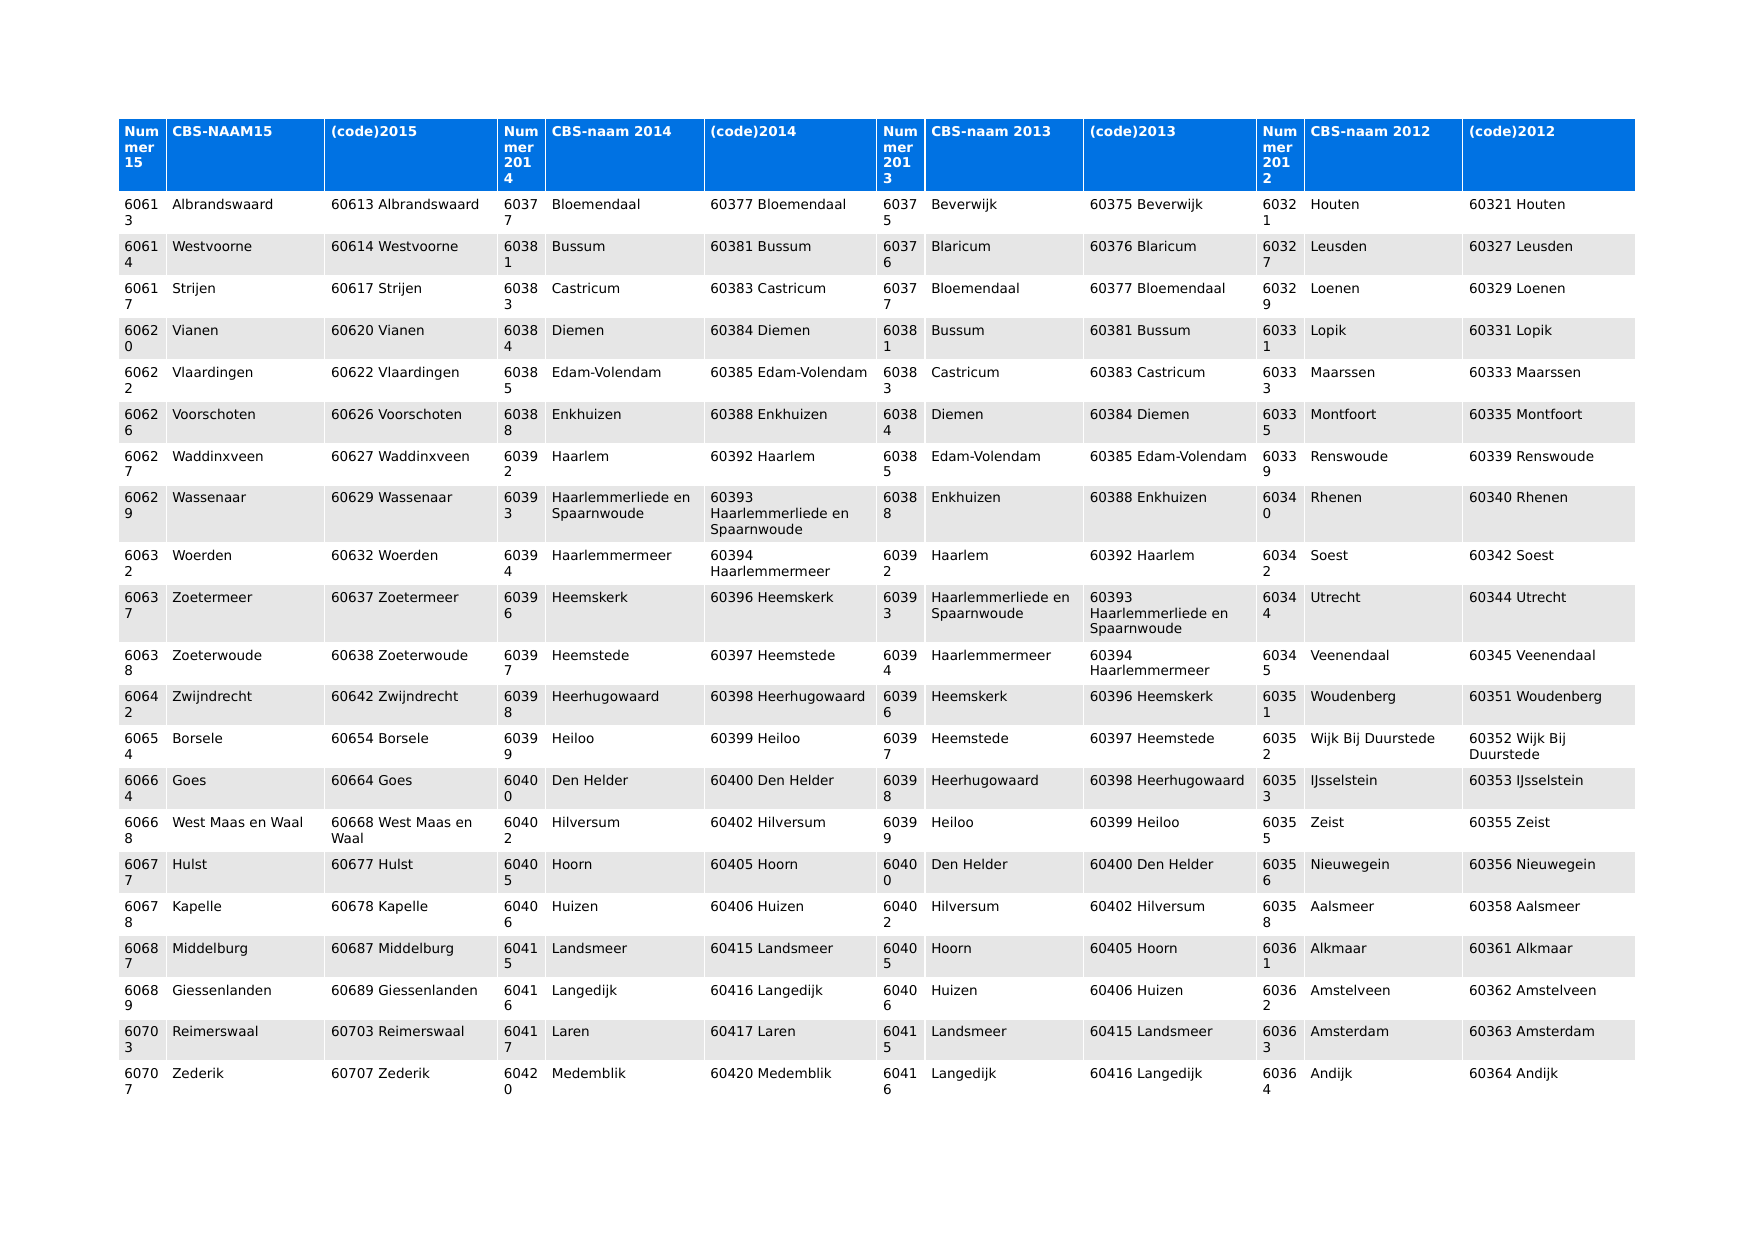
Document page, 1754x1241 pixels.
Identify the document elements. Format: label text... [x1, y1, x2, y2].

table_cell 60415 Landsmeer [1084, 1020, 1256, 1060]
table_cell Den Helder [546, 768, 704, 809]
table_cell Enkhuizen [926, 486, 1083, 542]
table_cell 60384 [498, 318, 545, 359]
table_cell 60416 Langedijk [1084, 1061, 1256, 1102]
table_cell Andijk [1305, 1061, 1462, 1102]
table_cell 60398 Heerhugowaard [705, 685, 876, 725]
table_cell Amstelveen [1305, 978, 1462, 1018]
table_cell 60394 Haarlemmermeer [705, 543, 876, 584]
table_cell Edam-Volendam [546, 360, 704, 401]
table_cell Diemen [926, 402, 1083, 443]
table_cell 60668 [119, 810, 166, 851]
table_cell 60384 [877, 402, 924, 443]
table_cell 60331 [1257, 318, 1304, 359]
table_cell 60342 [1257, 543, 1304, 584]
table_cell 60363 [1257, 1020, 1304, 1060]
table_cell 60416 [877, 1061, 924, 1102]
table_cell 60351 [1257, 685, 1304, 725]
table_cell Heerhugowaard [926, 768, 1083, 809]
table_cell 60345 Veenendaal [1463, 643, 1635, 683]
table_cell Castricum [926, 360, 1083, 401]
table_header Nummer 2012 [1257, 119, 1304, 191]
table_cell 60637 Zoetermeer [325, 585, 497, 642]
table_cell 60626 Voorschoten [325, 402, 497, 443]
table_cell Hoorn [546, 852, 704, 893]
table_cell 60392 Haarlem [1084, 543, 1256, 584]
table_cell 60678 Kapelle [325, 894, 497, 935]
table_cell 60405 Hoorn [1084, 936, 1256, 977]
table_cell 60362 [1257, 978, 1304, 1018]
table_cell 60352 Wijk Bij Duurstede [1463, 726, 1635, 767]
table_cell 60622 [119, 360, 166, 401]
table_cell 60632 Woerden [325, 543, 497, 584]
table_cell Hilversum [926, 894, 1083, 935]
table_cell 60353 [1257, 768, 1304, 809]
table_cell 60406 Huizen [705, 894, 876, 935]
table_cell 60392 Haarlem [705, 444, 876, 484]
table_cell 60664 [119, 768, 166, 809]
table_cell Bloemendaal [546, 193, 704, 233]
table_cell Borsele [167, 726, 324, 767]
table_cell 60406 [877, 978, 924, 1018]
table_cell 60355 [1257, 810, 1304, 851]
table_cell Alkmaar [1305, 936, 1462, 977]
table_cell 60327 Leusden [1463, 234, 1635, 275]
table_cell 60388 Enkhuizen [705, 402, 876, 443]
table_cell 60617 Strijen [325, 276, 497, 317]
table_cell Landsmeer [926, 1020, 1083, 1060]
table_cell 60620 [119, 318, 166, 359]
table_cell 60622 Vlaardingen [325, 360, 497, 401]
table_cell 60381 [877, 318, 924, 359]
table_cell 60406 Huizen [1084, 978, 1256, 1018]
table_cell 60689 [119, 978, 166, 1018]
table_cell 60642 [119, 685, 166, 725]
table_cell 60394 [498, 543, 545, 584]
table_cell 60397 Heemstede [705, 643, 876, 683]
table_cell Heiloo [926, 810, 1083, 851]
table_cell Heemskerk [546, 585, 704, 642]
table_header (code)2014 [705, 119, 876, 191]
table_cell 60383 [877, 360, 924, 401]
table_cell 60362 Amstelveen [1463, 978, 1635, 1018]
table_cell 60689 Giessenlanden [325, 978, 497, 1018]
table_cell 60353 IJsselstein [1463, 768, 1635, 809]
table_cell 60376 [877, 234, 924, 275]
table_cell 60399 Heiloo [705, 726, 876, 767]
table_cell Laren [546, 1020, 704, 1060]
table_cell Huizen [546, 894, 704, 935]
table_cell 60339 Renswoude [1463, 444, 1635, 484]
table_cell 60398 Heerhugowaard [1084, 768, 1256, 809]
table_cell 60613 Albrandswaard [325, 193, 497, 233]
table_cell Wijk Bij Duurstede [1305, 726, 1462, 767]
table_cell Edam-Volendam [926, 444, 1083, 484]
table_cell Montfoort [1305, 402, 1462, 443]
table_cell Rhenen [1305, 486, 1462, 542]
table_cell Leusden [1305, 234, 1462, 275]
table_cell 60377 [498, 193, 545, 233]
table_cell 60703 Reimerswaal [325, 1020, 497, 1060]
table_cell 60376 Blaricum [1084, 234, 1256, 275]
table_cell 60687 Middelburg [325, 936, 497, 977]
table_cell 60402 Hilversum [705, 810, 876, 851]
table_cell 60358 [1257, 894, 1304, 935]
table_cell Enkhuizen [546, 402, 704, 443]
table_cell 60668 West Maas en Waal [325, 810, 497, 851]
table_cell 60629 Wassenaar [325, 486, 497, 542]
table_cell Goes [167, 768, 324, 809]
table_cell Woerden [167, 543, 324, 584]
table_cell 60385 Edam-Volendam [1084, 444, 1256, 484]
table_cell 60396 [877, 685, 924, 725]
table_cell 60654 [119, 726, 166, 767]
table_cell 60364 Andijk [1463, 1061, 1635, 1102]
table_cell 60345 [1257, 643, 1304, 683]
table_cell Landsmeer [546, 936, 704, 977]
table_cell Heemstede [546, 643, 704, 683]
table_cell Zoetermeer [167, 585, 324, 642]
table_cell 60361 Alkmaar [1463, 936, 1635, 977]
table_cell Kapelle [167, 894, 324, 935]
table_cell Renswoude [1305, 444, 1462, 484]
table_cell 60637 [119, 585, 166, 642]
table_cell Woudenberg [1305, 685, 1462, 725]
table_cell 60415 [498, 936, 545, 977]
table_cell 60385 [498, 360, 545, 401]
table_cell 60331 Lopik [1463, 318, 1635, 359]
table_cell 60393 Haarlemmerliede en Spaarnwoude [1084, 585, 1256, 642]
table_cell 60383 [498, 276, 545, 317]
table_cell 60415 [877, 1020, 924, 1060]
table_header Nummer 15 [119, 119, 166, 191]
table_cell 60400 Den Helder [705, 768, 876, 809]
table_cell Heerhugowaard [546, 685, 704, 725]
table_cell 60375 Beverwijk [1084, 193, 1256, 233]
table_cell Hulst [167, 852, 324, 893]
table_cell Langedijk [926, 1061, 1083, 1102]
table_cell 60363 Amsterdam [1463, 1020, 1635, 1060]
table_cell 60400 [877, 852, 924, 893]
table_cell 60406 [498, 894, 545, 935]
table_cell 60405 [498, 852, 545, 893]
table_cell 60321 [1257, 193, 1304, 233]
table_cell Heemskerk [926, 685, 1083, 725]
table_cell Amsterdam [1305, 1020, 1462, 1060]
table_cell 60402 Hilversum [1084, 894, 1256, 935]
table_cell 60388 [877, 486, 924, 542]
table_cell Zwijndrecht [167, 685, 324, 725]
table_cell 60420 [498, 1061, 545, 1102]
table_cell Zoeterwoude [167, 643, 324, 683]
table_cell 60344 [1257, 585, 1304, 642]
table_cell 60415 Landsmeer [705, 936, 876, 977]
table_header Nummer 2014 [498, 119, 545, 191]
table_cell 60402 [498, 810, 545, 851]
table_cell Aalsmeer [1305, 894, 1462, 935]
table_cell 60396 Heemskerk [1084, 685, 1256, 725]
table_cell 60388 [498, 402, 545, 443]
table_cell 60355 Zeist [1463, 810, 1635, 851]
table_cell 60397 Heemstede [1084, 726, 1256, 767]
table_cell Vianen [167, 318, 324, 359]
table_cell Waddinxveen [167, 444, 324, 484]
table_cell Lopik [1305, 318, 1462, 359]
table_cell Utrecht [1305, 585, 1462, 642]
table_cell Middelburg [167, 936, 324, 977]
table_cell Haarlemmerliede en Spaarnwoude [546, 486, 704, 542]
table_cell 60383 Castricum [705, 276, 876, 317]
table_cell Nieuwegein [1305, 852, 1462, 893]
table_cell 60392 [498, 444, 545, 484]
table_cell 60352 [1257, 726, 1304, 767]
table_cell 60393 [498, 486, 545, 542]
table_cell 60632 [119, 543, 166, 584]
table_cell 60627 Waddinxveen [325, 444, 497, 484]
table_cell 60377 Bloemendaal [705, 193, 876, 233]
table_cell 60384 Diemen [705, 318, 876, 359]
table_cell 60361 [1257, 936, 1304, 977]
table_cell Houten [1305, 193, 1462, 233]
table_cell 60333 [1257, 360, 1304, 401]
table_cell 60420 Medemblik [705, 1061, 876, 1102]
table_cell 60393 [877, 585, 924, 642]
table_cell Medemblik [546, 1061, 704, 1102]
table_cell Blaricum [926, 234, 1083, 275]
table_cell 60620 Vianen [325, 318, 497, 359]
table_cell Haarlem [546, 444, 704, 484]
table_cell 60638 Zoeterwoude [325, 643, 497, 683]
table_cell 60629 [119, 486, 166, 542]
table_cell Diemen [546, 318, 704, 359]
table_cell Veenendaal [1305, 643, 1462, 683]
table_cell Zeist [1305, 810, 1462, 851]
table_cell 60329 Loenen [1463, 276, 1635, 317]
table_cell 60364 [1257, 1061, 1304, 1102]
table_cell Haarlemmermeer [546, 543, 704, 584]
table_cell Giessenlanden [167, 978, 324, 1018]
table_cell 60396 Heemskerk [705, 585, 876, 642]
table_cell 60399 Heiloo [1084, 810, 1256, 851]
table_cell 60397 [877, 726, 924, 767]
table_cell 60381 Bussum [1084, 318, 1256, 359]
table_cell 60417 Laren [705, 1020, 876, 1060]
table_cell 60335 [1257, 402, 1304, 443]
table_cell Wassenaar [167, 486, 324, 542]
table_header Nummer 2013 [877, 119, 924, 191]
table_cell 60377 Bloemendaal [1084, 276, 1256, 317]
table_cell 60396 [498, 585, 545, 642]
table_cell 60626 [119, 402, 166, 443]
table_cell Bussum [546, 234, 704, 275]
table_cell Albrandswaard [167, 193, 324, 233]
table_cell 60416 [498, 978, 545, 1018]
table_cell 60614 Westvoorne [325, 234, 497, 275]
table_cell 60356 Nieuwegein [1463, 852, 1635, 893]
table_cell Maarssen [1305, 360, 1462, 401]
table_cell 60405 Hoorn [705, 852, 876, 893]
table_cell 60703 [119, 1020, 166, 1060]
table_cell 60381 [498, 234, 545, 275]
table_cell 60344 Utrecht [1463, 585, 1635, 642]
table_cell 60398 [877, 768, 924, 809]
table_cell West Maas en Waal [167, 810, 324, 851]
table_cell 60654 Borsele [325, 726, 497, 767]
table_cell Beverwijk [926, 193, 1083, 233]
table_cell 60351 Woudenberg [1463, 685, 1635, 725]
table_cell Bussum [926, 318, 1083, 359]
table_cell 60339 [1257, 444, 1304, 484]
table_cell 60614 [119, 234, 166, 275]
table_cell Strijen [167, 276, 324, 317]
table_cell 60677 Hulst [325, 852, 497, 893]
table_cell 60627 [119, 444, 166, 484]
table_cell Zederik [167, 1061, 324, 1102]
table_cell 60381 Bussum [705, 234, 876, 275]
table_cell Westvoorne [167, 234, 324, 275]
table_header (code)2015 [325, 119, 497, 191]
table_cell 60613 [119, 193, 166, 233]
table_cell 60385 [877, 444, 924, 484]
table_header CBS-NAAM15 [167, 119, 324, 191]
table_cell Haarlemmermeer [926, 643, 1083, 683]
table_header (code)2012 [1463, 119, 1635, 191]
table_cell Hilversum [546, 810, 704, 851]
table_cell 60398 [498, 685, 545, 725]
table_cell IJsselstein [1305, 768, 1462, 809]
table_cell 60399 [498, 726, 545, 767]
table_header (code)2013 [1084, 119, 1256, 191]
table_cell 60642 Zwijndrecht [325, 685, 497, 725]
table_cell 60375 [877, 193, 924, 233]
table_cell 60402 [877, 894, 924, 935]
table_cell Den Helder [926, 852, 1083, 893]
table_cell Reimerswaal [167, 1020, 324, 1060]
table_cell 60385 Edam-Volendam [705, 360, 876, 401]
table_cell 60388 Enkhuizen [1084, 486, 1256, 542]
table_cell 60400 Den Helder [1084, 852, 1256, 893]
table_cell Huizen [926, 978, 1083, 1018]
table_cell 60416 Langedijk [705, 978, 876, 1018]
table_cell 60340 Rhenen [1463, 486, 1635, 542]
table_cell 60707 Zederik [325, 1061, 497, 1102]
table_cell 60340 [1257, 486, 1304, 542]
table_cell Heiloo [546, 726, 704, 767]
table_cell Langedijk [546, 978, 704, 1018]
table_cell Heemstede [926, 726, 1083, 767]
table_cell Loenen [1305, 276, 1462, 317]
table_cell 60335 Montfoort [1463, 402, 1635, 443]
table_cell 60678 [119, 894, 166, 935]
table_cell 60333 Maarssen [1463, 360, 1635, 401]
table_cell 60393 Haarlemmerliede en Spaarnwoude [705, 486, 876, 542]
table_cell 60638 [119, 643, 166, 683]
table_cell 60400 [498, 768, 545, 809]
table_cell 60687 [119, 936, 166, 977]
table_cell Castricum [546, 276, 704, 317]
table_cell 60383 Castricum [1084, 360, 1256, 401]
table_header CBS-naam 2013 [926, 119, 1083, 191]
table_cell 60617 [119, 276, 166, 317]
table_cell 60394 Haarlemmermeer [1084, 643, 1256, 683]
table_cell 60664 Goes [325, 768, 497, 809]
table_cell 60377 [877, 276, 924, 317]
table_cell Soest [1305, 543, 1462, 584]
table_cell 60394 [877, 643, 924, 683]
table_header CBS-naam 2012 [1305, 119, 1462, 191]
table_cell Voorschoten [167, 402, 324, 443]
table_cell Vlaardingen [167, 360, 324, 401]
table_header CBS-naam 2014 [546, 119, 704, 191]
table_cell 60358 Aalsmeer [1463, 894, 1635, 935]
table_cell 60677 [119, 852, 166, 893]
table_cell 60392 [877, 543, 924, 584]
table_cell 60405 [877, 936, 924, 977]
table_cell 60399 [877, 810, 924, 851]
table_cell 60384 Diemen [1084, 402, 1256, 443]
table_cell 60417 [498, 1020, 545, 1060]
table_cell 60397 [498, 643, 545, 683]
table_cell 60356 [1257, 852, 1304, 893]
table_cell Haarlem [926, 543, 1083, 584]
table_cell 60707 [119, 1061, 166, 1102]
table_cell 60342 Soest [1463, 543, 1635, 584]
table_cell Hoorn [926, 936, 1083, 977]
table_cell 60329 [1257, 276, 1304, 317]
table_cell Haarlemmerliede en Spaarnwoude [926, 585, 1083, 642]
table_cell 60327 [1257, 234, 1304, 275]
table_cell Bloemendaal [926, 276, 1083, 317]
table_cell 60321 Houten [1463, 193, 1635, 233]
